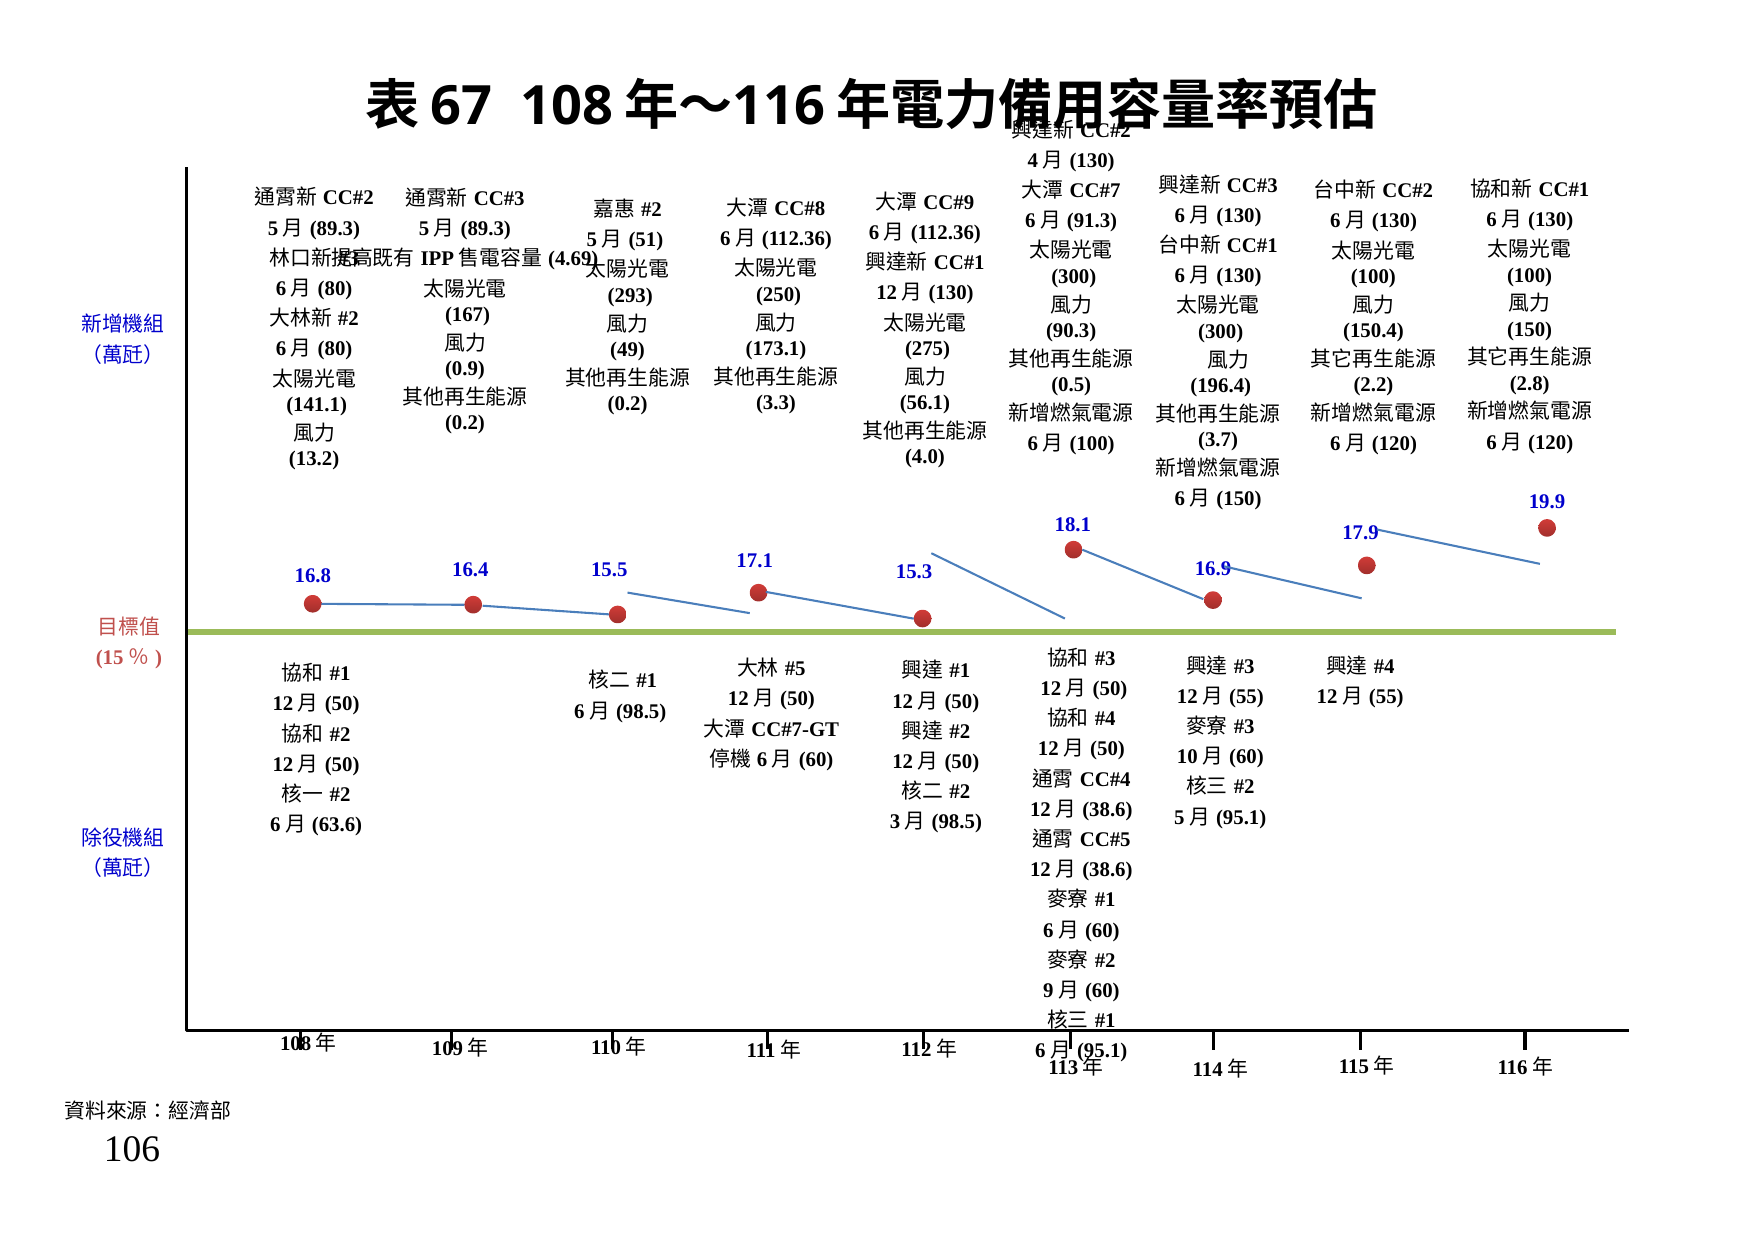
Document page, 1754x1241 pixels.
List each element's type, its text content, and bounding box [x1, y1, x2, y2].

text 表67 108年～116年電力備用容量率預估 [103, 38, 1639, 151]
